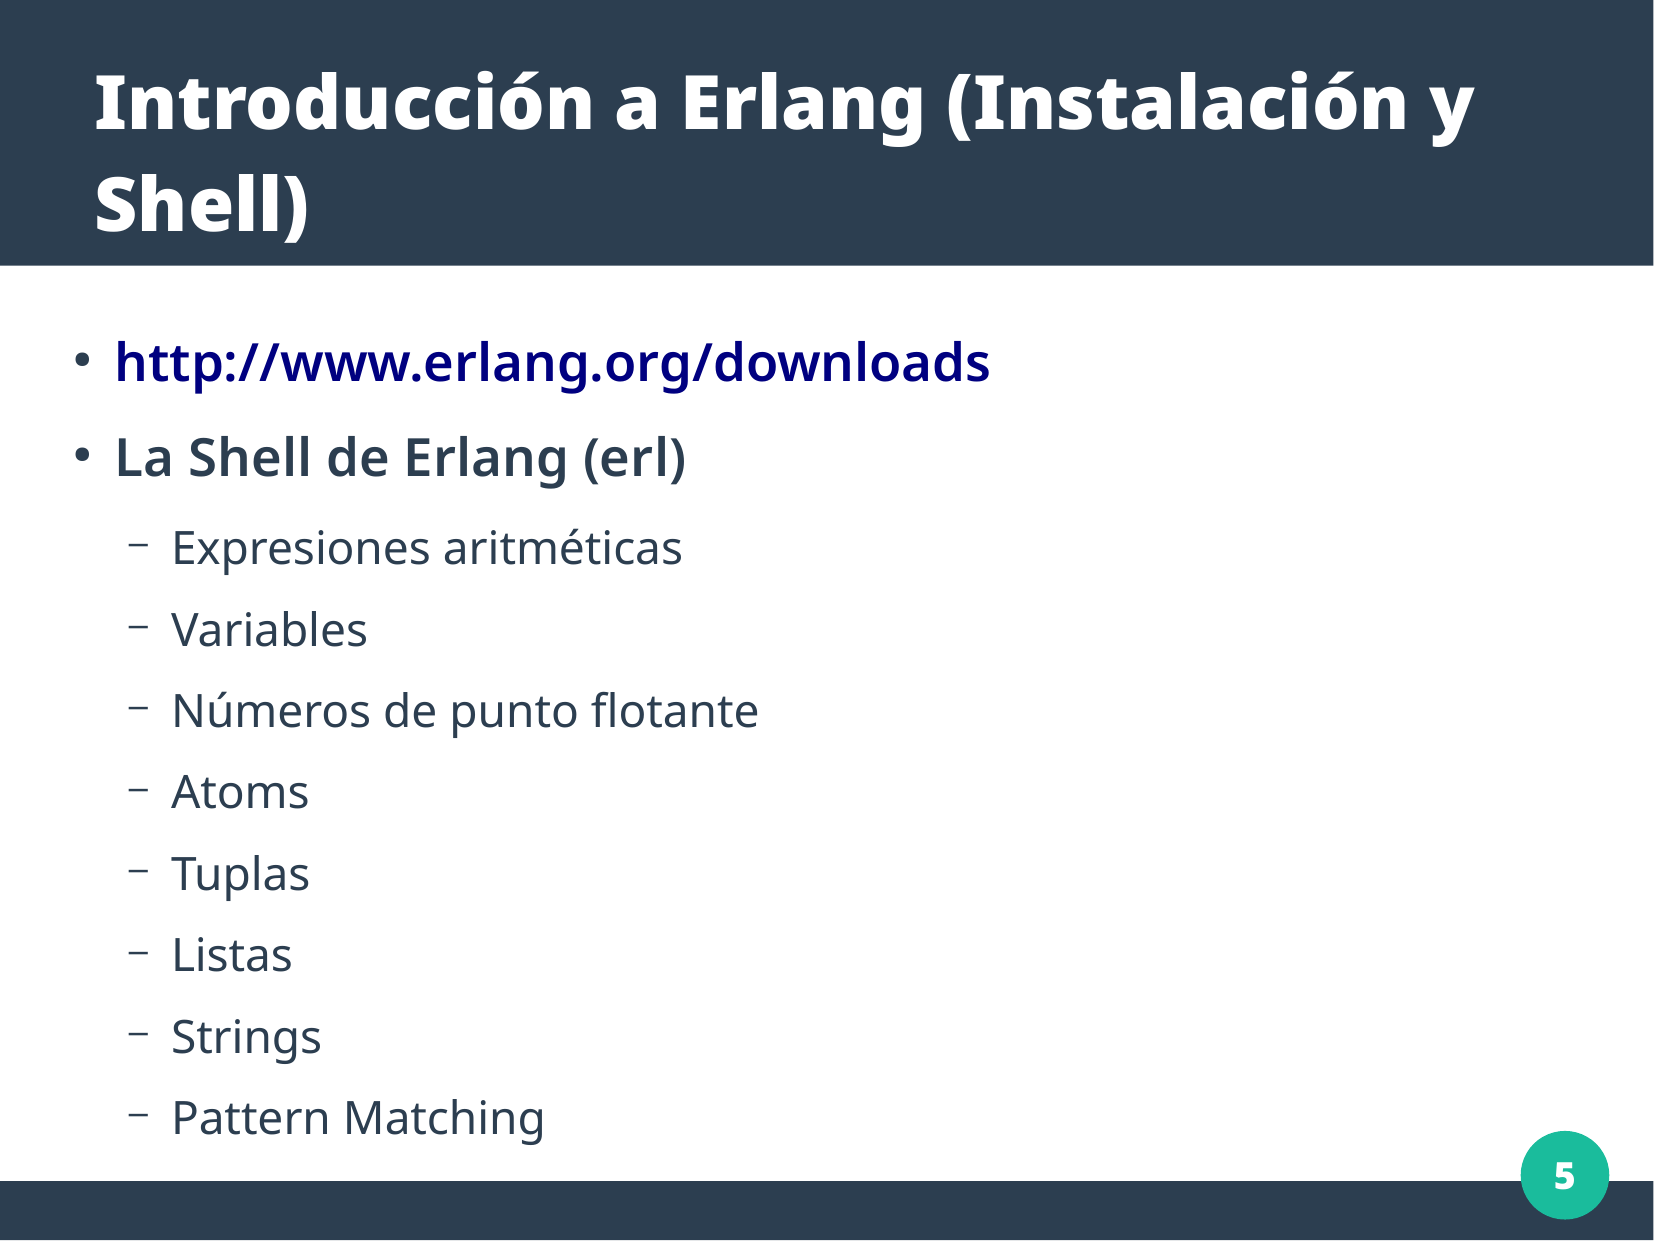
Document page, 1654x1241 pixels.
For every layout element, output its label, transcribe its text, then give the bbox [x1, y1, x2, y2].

title Introducción a Erlang (Instalación y Shell) [59, 49, 1595, 207]
list http://www.erlang.org/downloads La Shell de Erlang (erl) Expresiones aritméticas Variables Números de punto flotante Atoms Tuplas Listas Strings Pattern Matching [59, 324, 1595, 1152]
